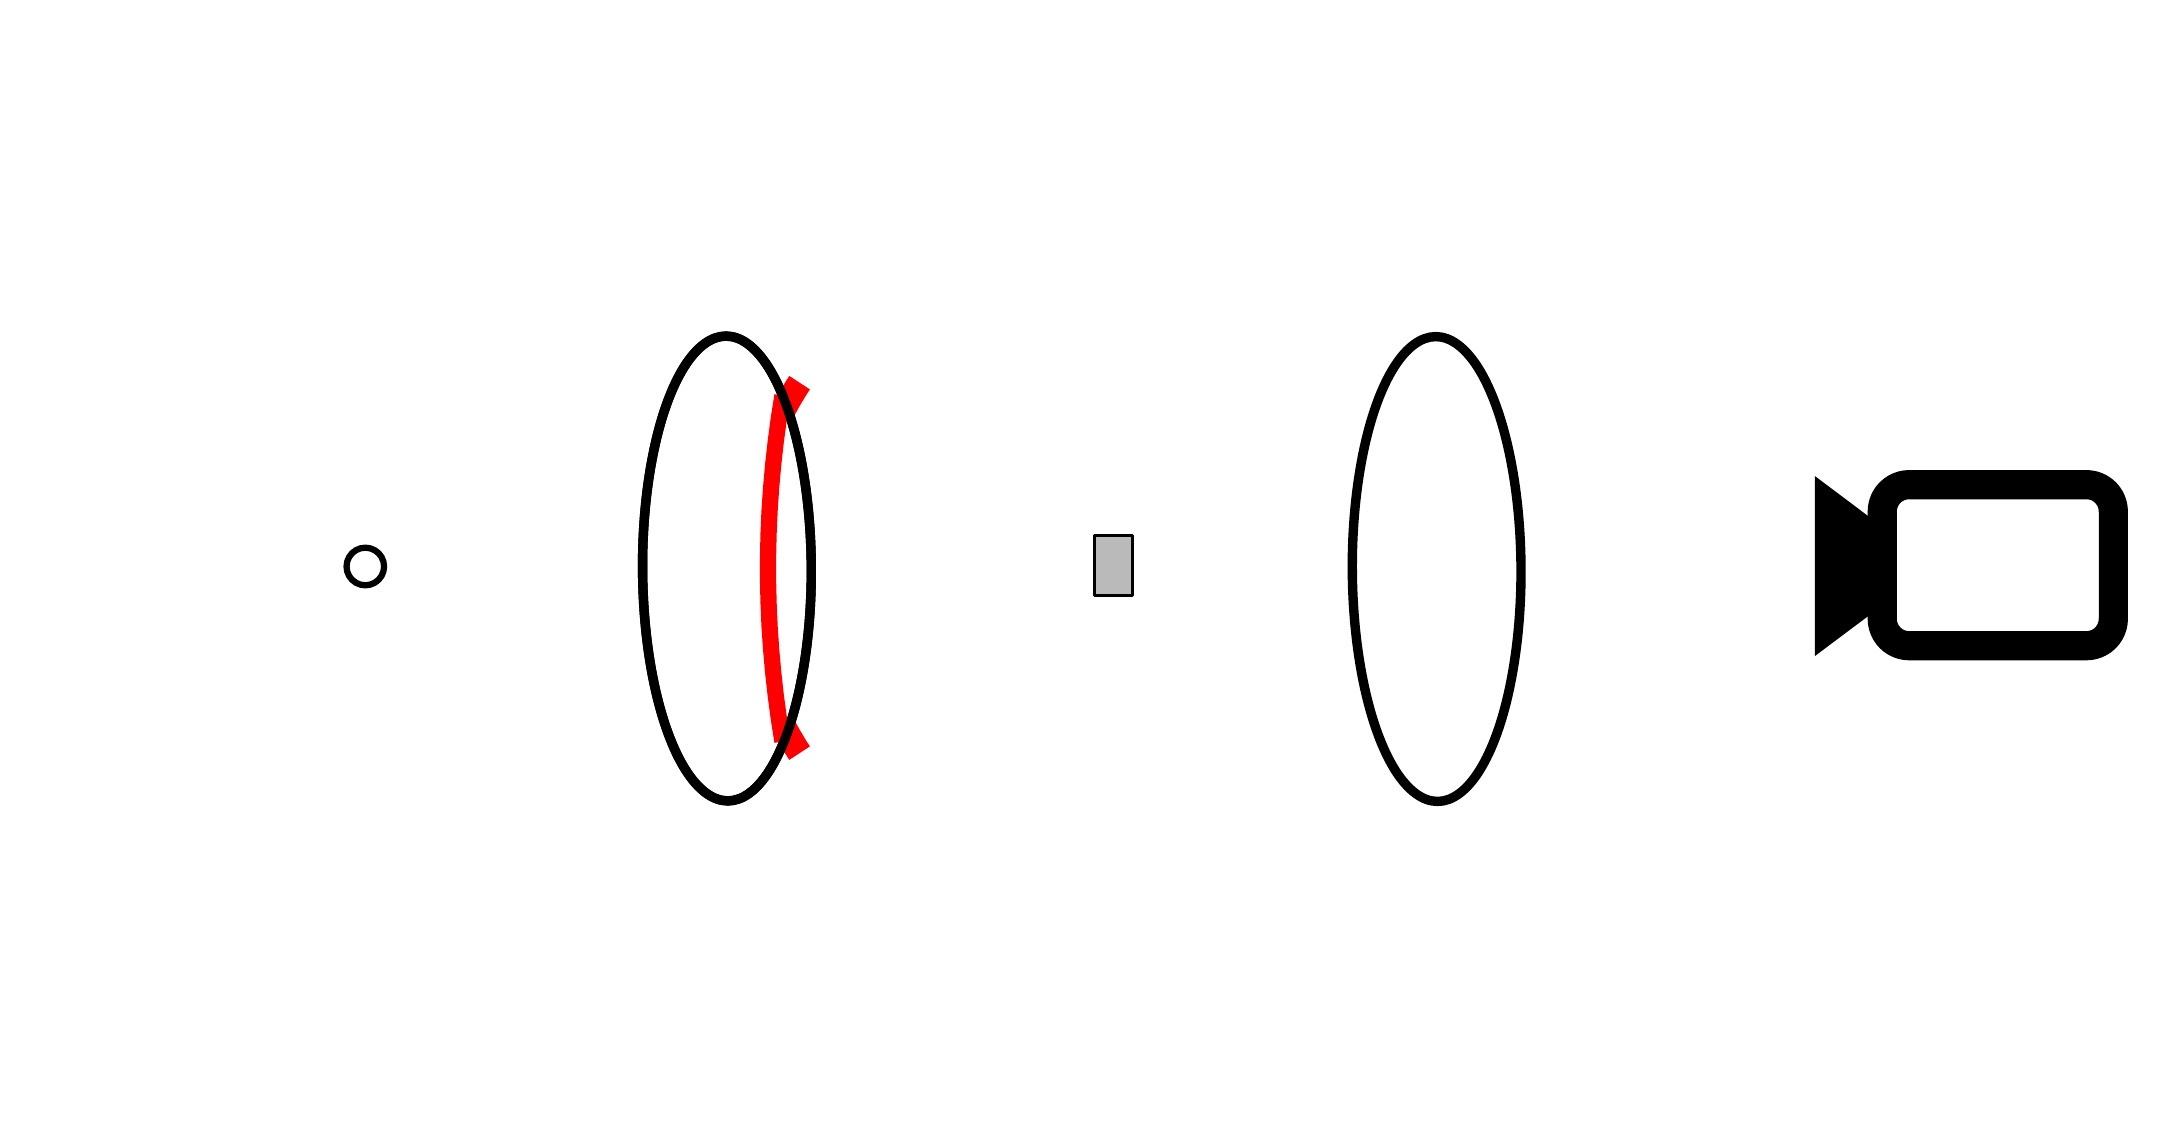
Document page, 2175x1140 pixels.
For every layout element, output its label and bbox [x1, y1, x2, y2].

text_box [1882, 484, 2114, 646]
text_box [648, 341, 806, 796]
text_box [1814, 476, 1875, 657]
text_box [715, 0, 1747, 1140]
